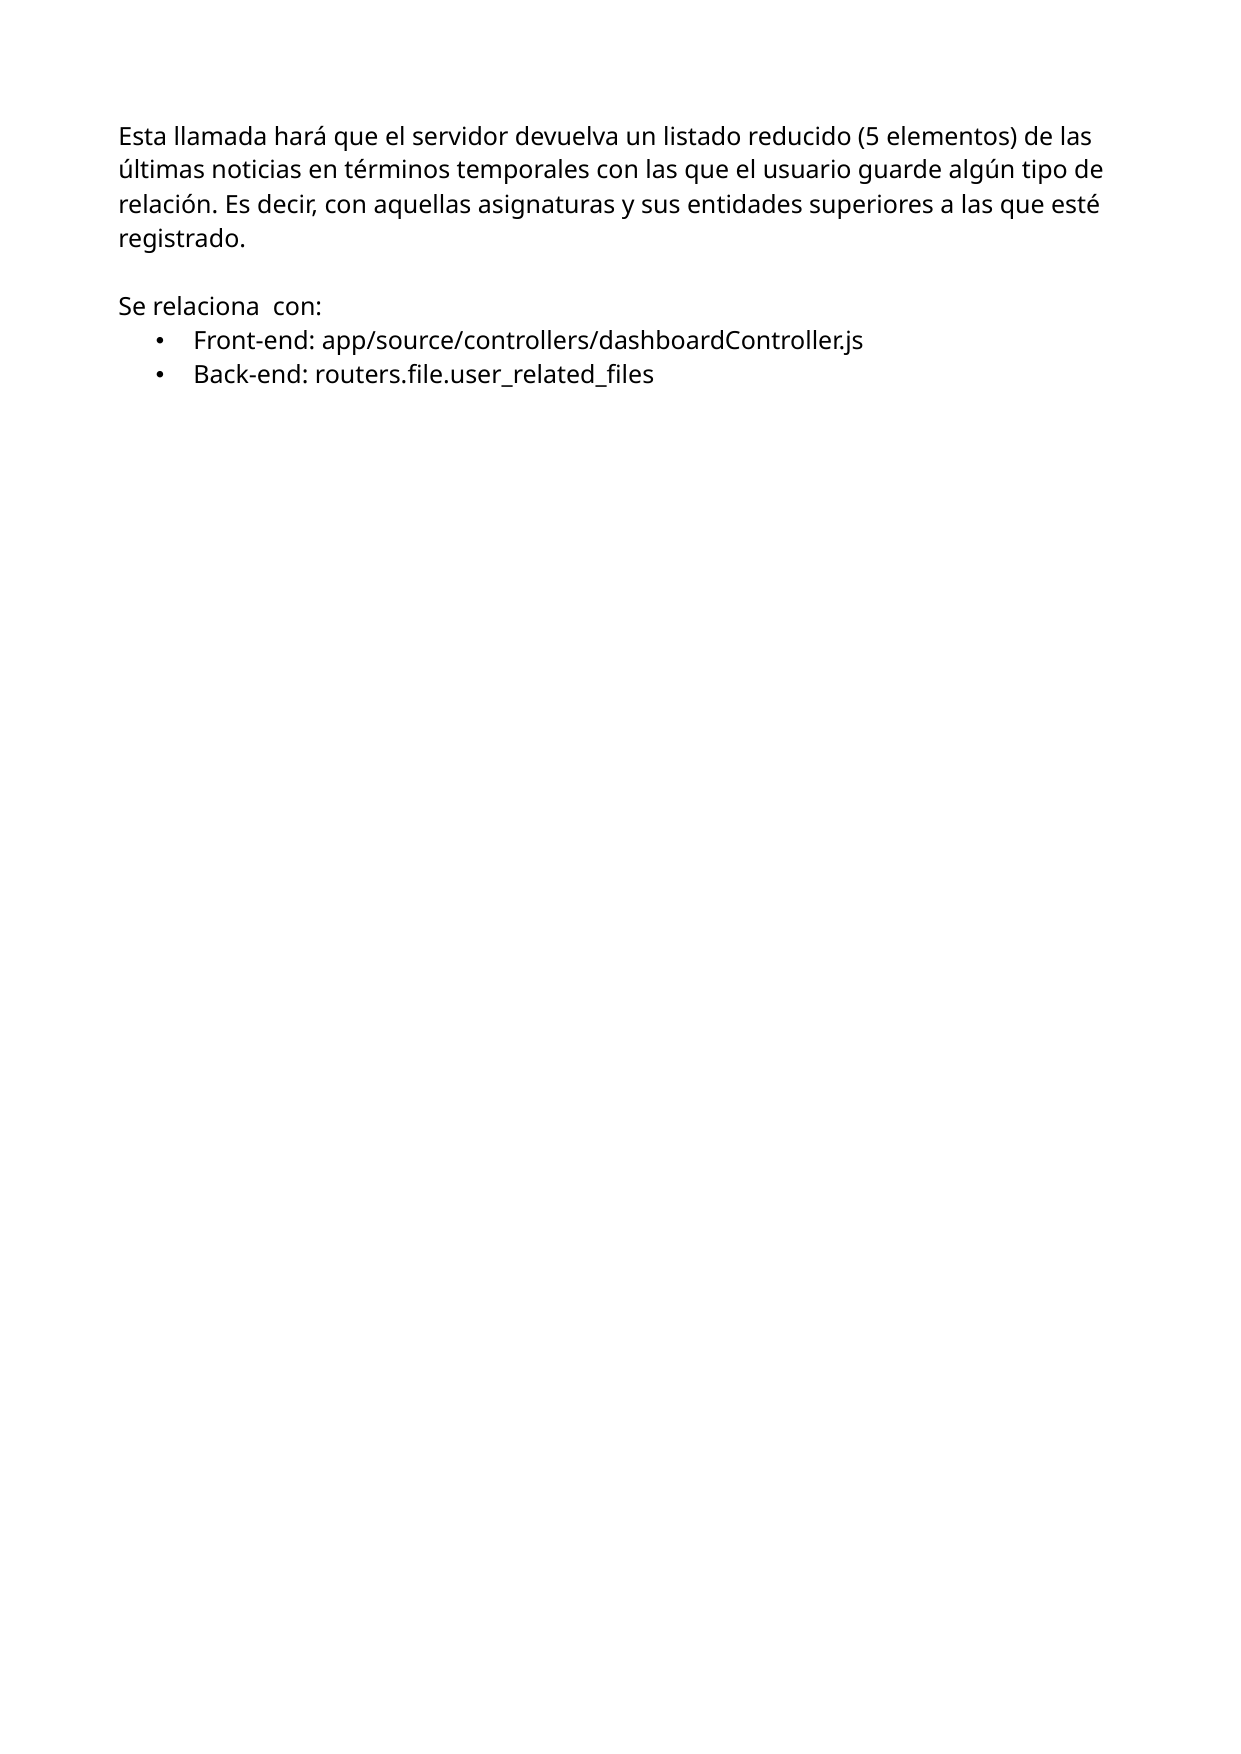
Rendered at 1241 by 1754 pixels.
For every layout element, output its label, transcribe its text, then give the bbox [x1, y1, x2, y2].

list Front-end: app/source/controllers/dashboardController.js [156, 322, 1122, 357]
list Back-end: routers.file.user_related_files [156, 357, 1122, 487]
text Se relaciona con: [118, 288, 1122, 322]
text Esta llamada hará que el servidor devuelva un listado reducido (5 elementos) de las últimas noticias en términos temporales con las que el usuario guarde algún tipo de relación. Es decir, con aquellas asignaturas y sus entidades superiores a las que esté registrado. [118, 118, 1122, 288]
